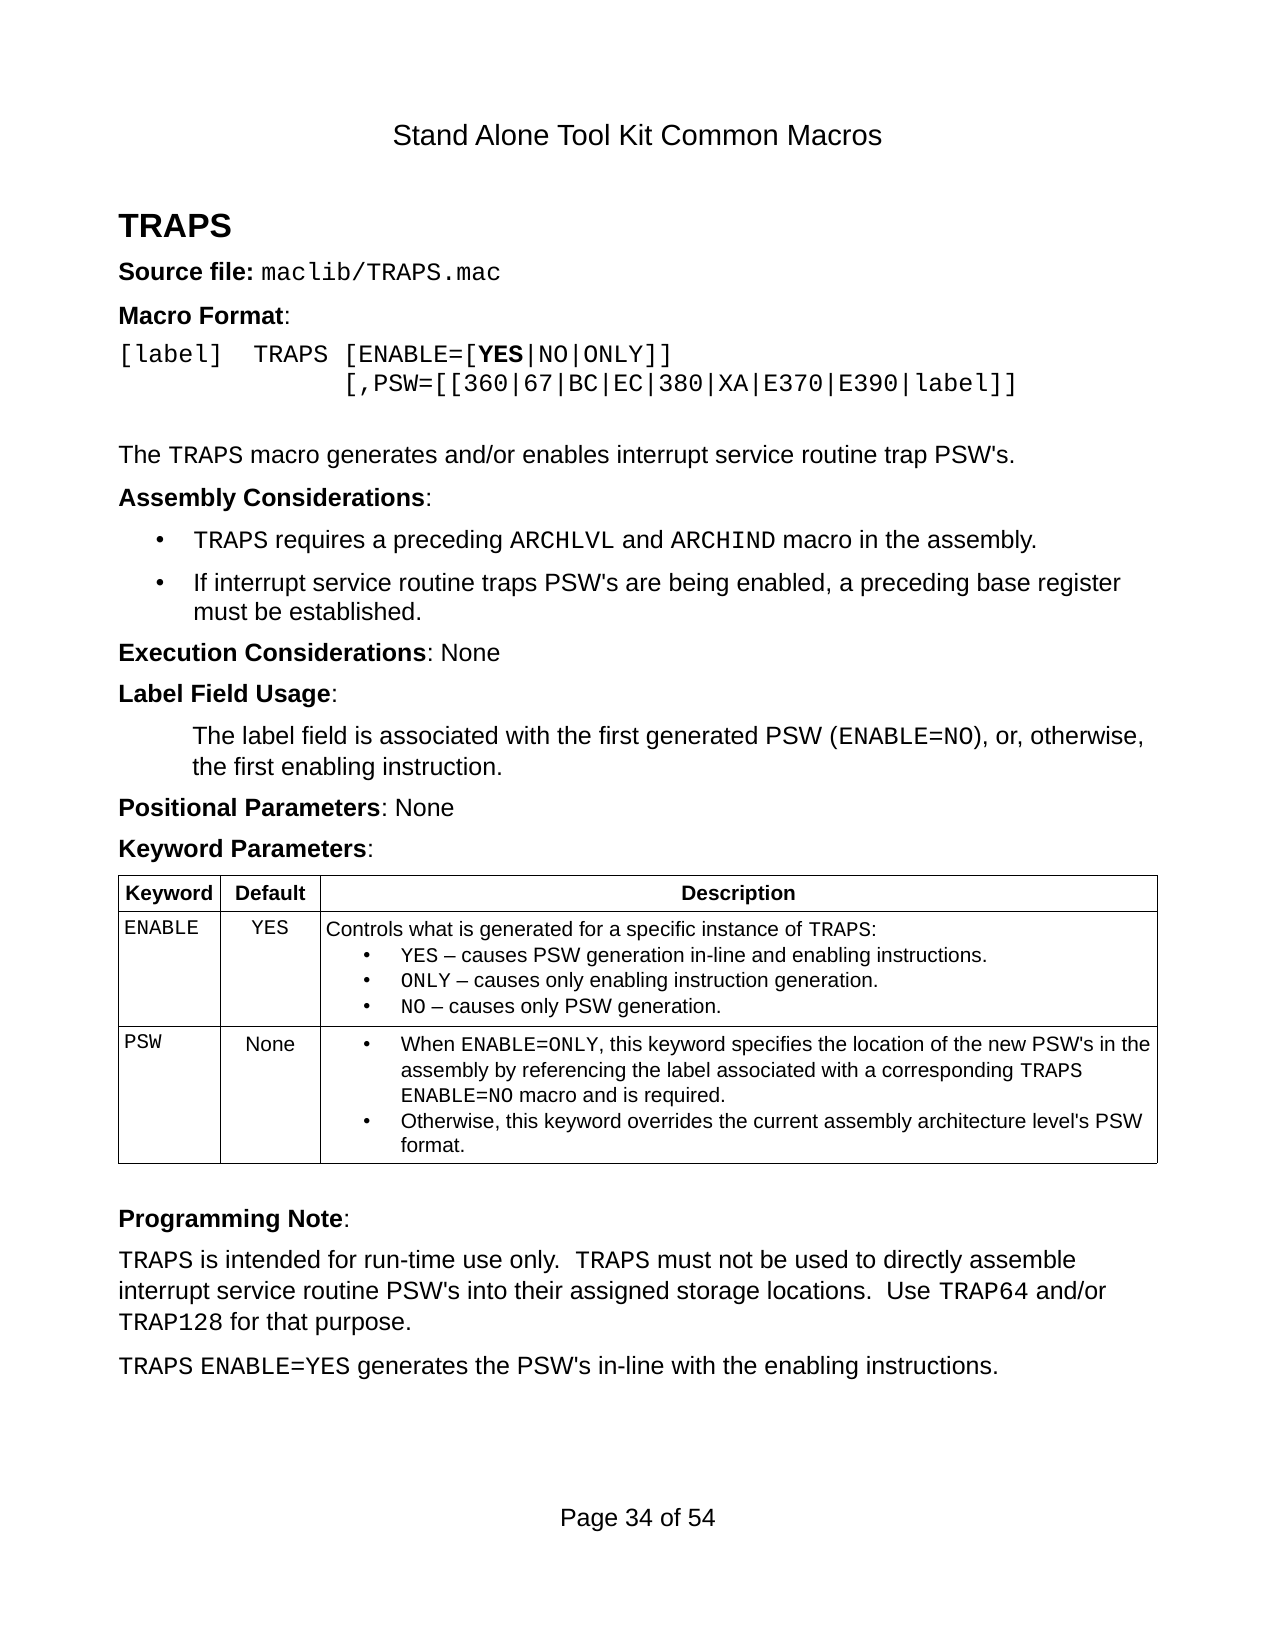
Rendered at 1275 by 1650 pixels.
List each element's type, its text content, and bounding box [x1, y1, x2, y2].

list If interrupt service routine traps PSW's are being enabled, a preceding base register must be established. [156, 568, 1157, 626]
table_header Description [321, 876, 1157, 911]
text The TRAPS macro generates and/or enables interrupt service routine trap PSW's. [118, 440, 1157, 471]
text Keyword Parameters: [118, 834, 1157, 863]
text [,PSW=[[360|67|BC|EC|380|XA|E370|E390|label]] [118, 370, 1157, 399]
text Source file: maclib/TRAPS.mac [118, 257, 1157, 288]
table_cell Controls what is generated for a specific instance of TRAPS: YES – causes PSW generation in-line and enabling instructions. ONLY – causes only enabling instruction generation. NO – causes only PSW generation. [321, 912, 1157, 1026]
table_header Default [221, 876, 320, 911]
text Programming Note: [118, 1204, 1157, 1233]
text TRAPS is intended for run-time use only. TRAPS must not be used to directly assemble interrupt service routine PSW's into their assigned storage locations. Use TRAP64 and/or TRAP128 for that purpose. [118, 1245, 1157, 1338]
text Macro Format: [118, 301, 1157, 329]
table_cell YES [221, 912, 320, 1026]
text Positional Parameters: None [118, 793, 1157, 822]
table_header Keyword [119, 876, 220, 911]
table_cell When ENABLE=ONLY, this keyword specifies the location of the new PSW's in the assembly by referencing the label associated with a corresponding TRAPS ENABLE=NO macro and is required. Otherwise, this keyword overrides the current assembly architecture level's PSW format. [321, 1027, 1157, 1163]
text Execution Considerations: None [118, 638, 1157, 667]
text TRAPS ENABLE=YES generates the PSW's in-line with the enabling instructions. [118, 1351, 1157, 1382]
list TRAPS requires a preceding ARCHLVL and ARCHIND macro in the assembly. [156, 524, 1157, 556]
table_cell ENABLE [119, 912, 220, 1026]
subtitle TRAPS [118, 206, 1157, 245]
table_cell None [221, 1027, 320, 1163]
text The label field is associated with the first generated PSW (ENABLE=NO), or, otherwise, the first enabling instruction. [192, 721, 1157, 780]
text [label] TRAPS [ENABLE=[YES|NO|ONLY]] [118, 342, 1157, 370]
text Assembly Considerations: [118, 483, 1157, 512]
text Label Field Usage: [118, 679, 1157, 708]
table_cell PSW [119, 1027, 220, 1163]
